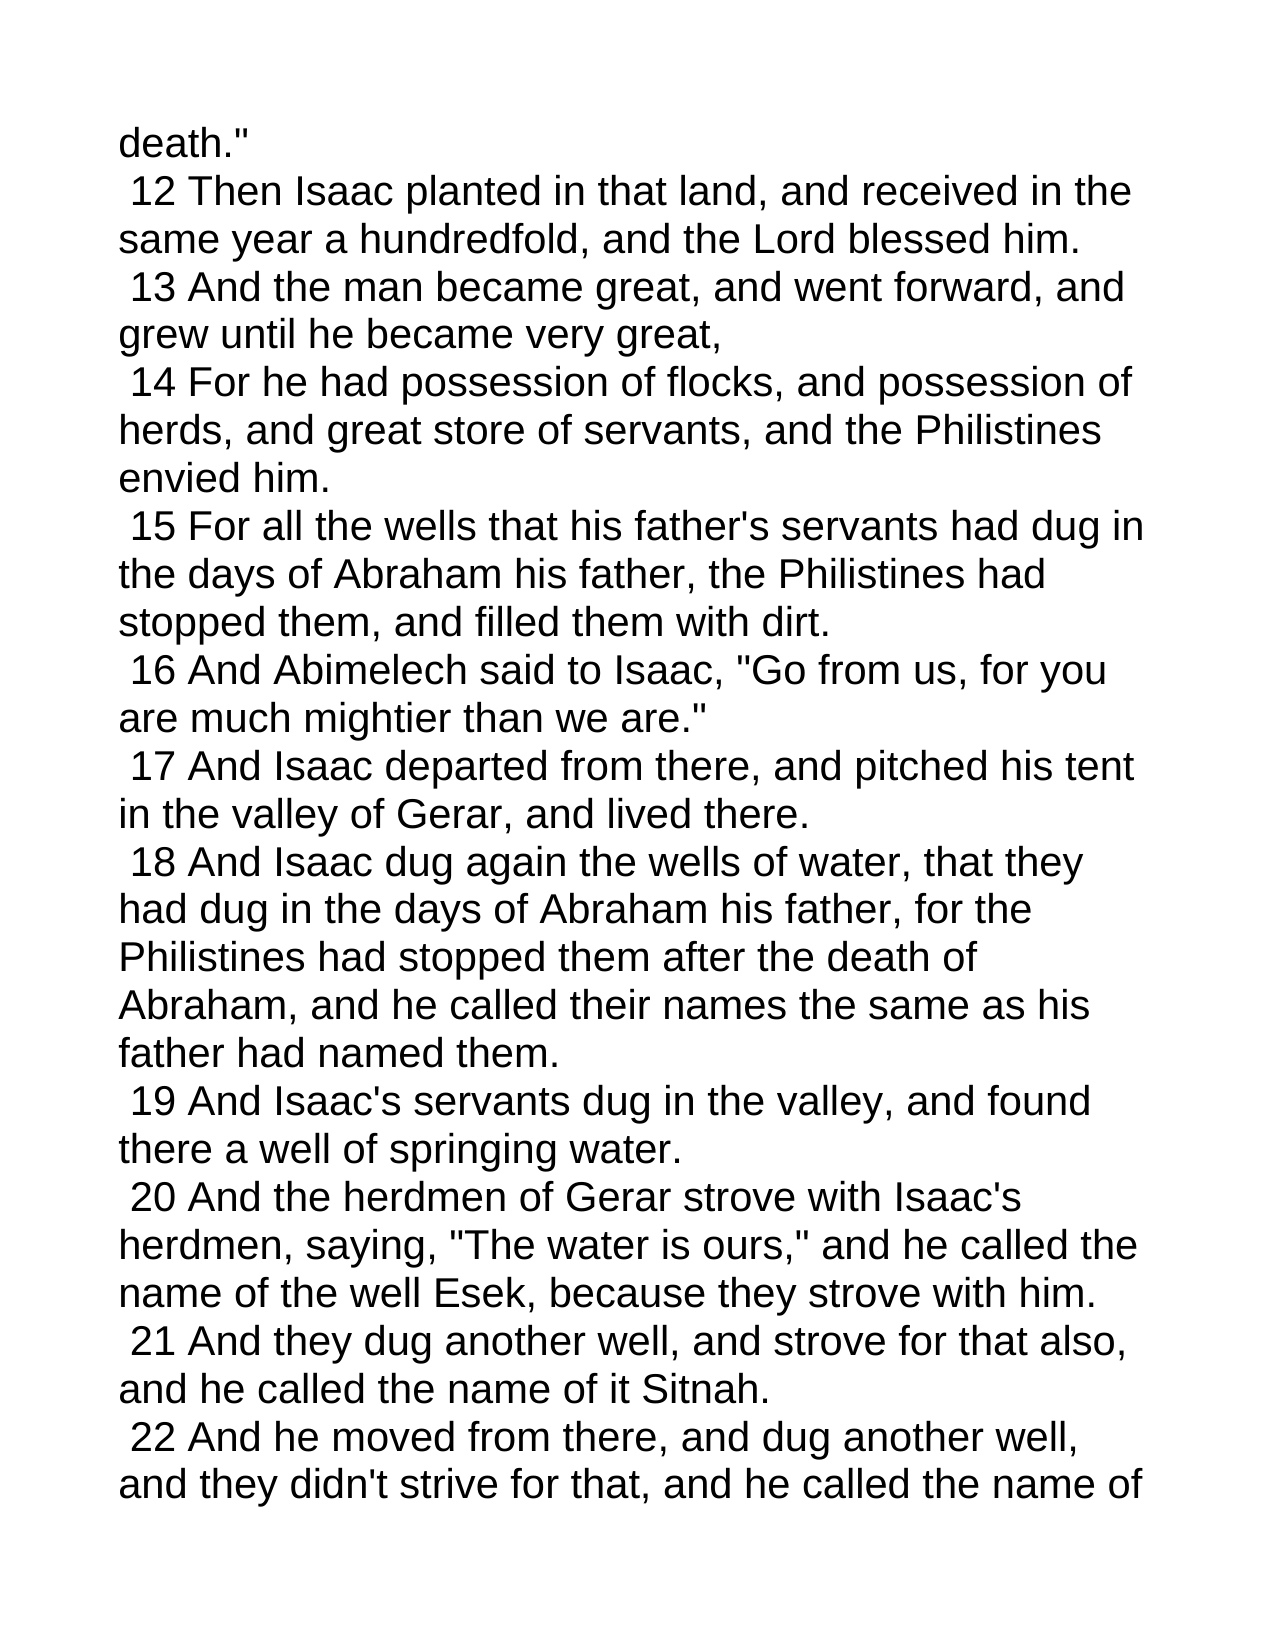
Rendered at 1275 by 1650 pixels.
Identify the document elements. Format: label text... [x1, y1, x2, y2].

text 15 For all the wells that his father's servants had dug in the days of Abraham his father, the Philistines had stopped them, and filled them with dirt. [118, 501, 1157, 645]
text 22 And he moved from there, and dug another well, and they didn't strive for that, and he called the name of [118, 1412, 1157, 1508]
text 18 And Isaac dug again the wells of water, that they had dug in the days of Abraham his father, for the Philistines had stopped them after the death of Abraham, and he called their names the same as his father had named them. [118, 837, 1157, 1076]
text 16 And Abimelech said to Isaac, "Go from us, for you are much mightier than we are." [118, 645, 1157, 741]
text death." [118, 118, 1157, 166]
text 17 And Isaac departed from there, and pitched his tent in the valley of Gerar, and lived there. [118, 741, 1157, 837]
text 20 And the herdmen of Gerar strove with Isaac's herdmen, saying, "The water is ours," and he called the name of the well Esek, because they strove with him. [118, 1172, 1157, 1316]
text 21 And they dug another well, and strove for that also, and he called the name of it Sitnah. [118, 1316, 1157, 1412]
text 19 And Isaac's servants dug in the valley, and found there a well of springing water. [118, 1076, 1157, 1172]
text 14 For he had possession of flocks, and possession of herds, and great store of servants, and the Philistines envied him. [118, 358, 1157, 501]
text 12 Then Isaac planted in that land, and received in the same year a hundredfold, and the Lord blessed him. [118, 166, 1157, 262]
text 13 And the man became great, and went forward, and grew until he became very great, [118, 262, 1157, 358]
